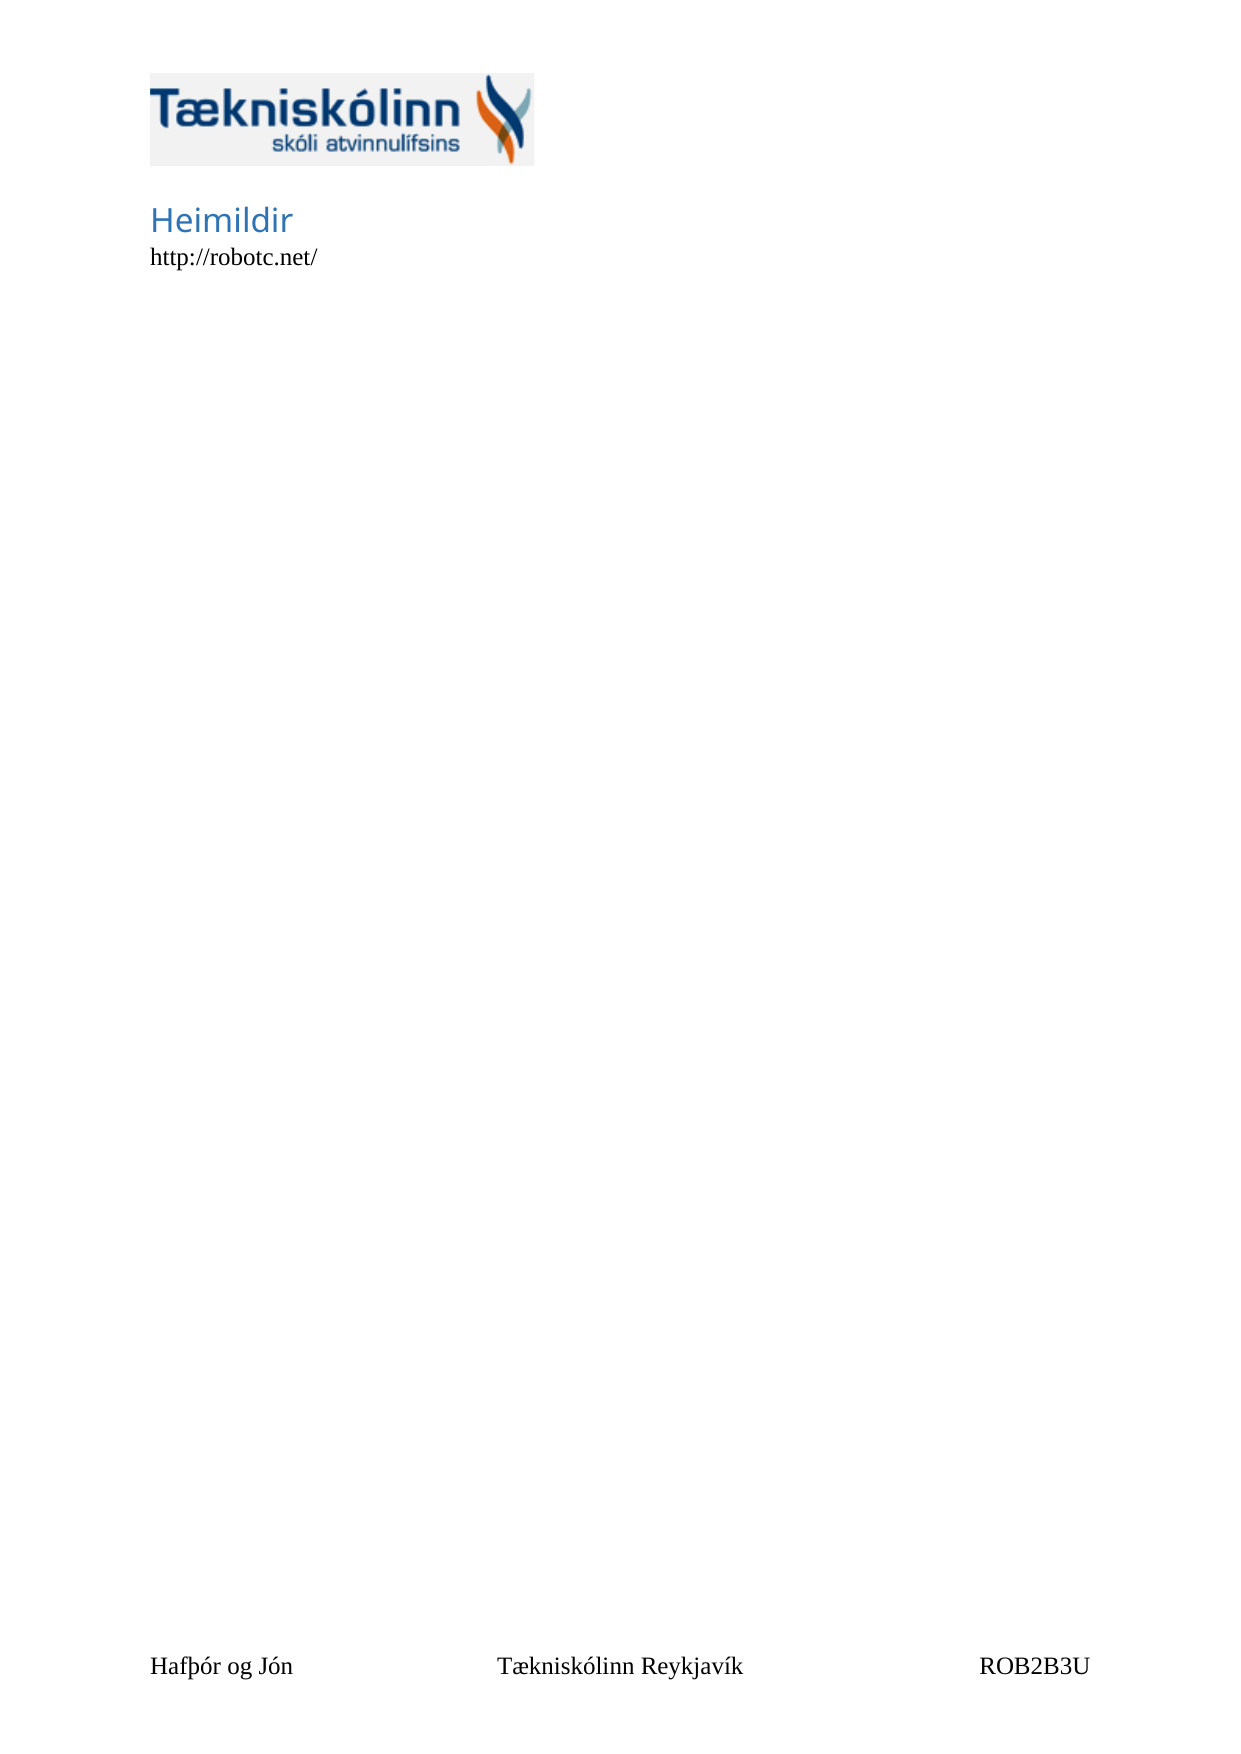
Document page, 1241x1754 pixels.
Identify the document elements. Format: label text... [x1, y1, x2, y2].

text http://robotc.net/ [150, 242, 1090, 271]
picture [150, 73, 535, 166]
subtitle Heimildir [150, 196, 1090, 242]
